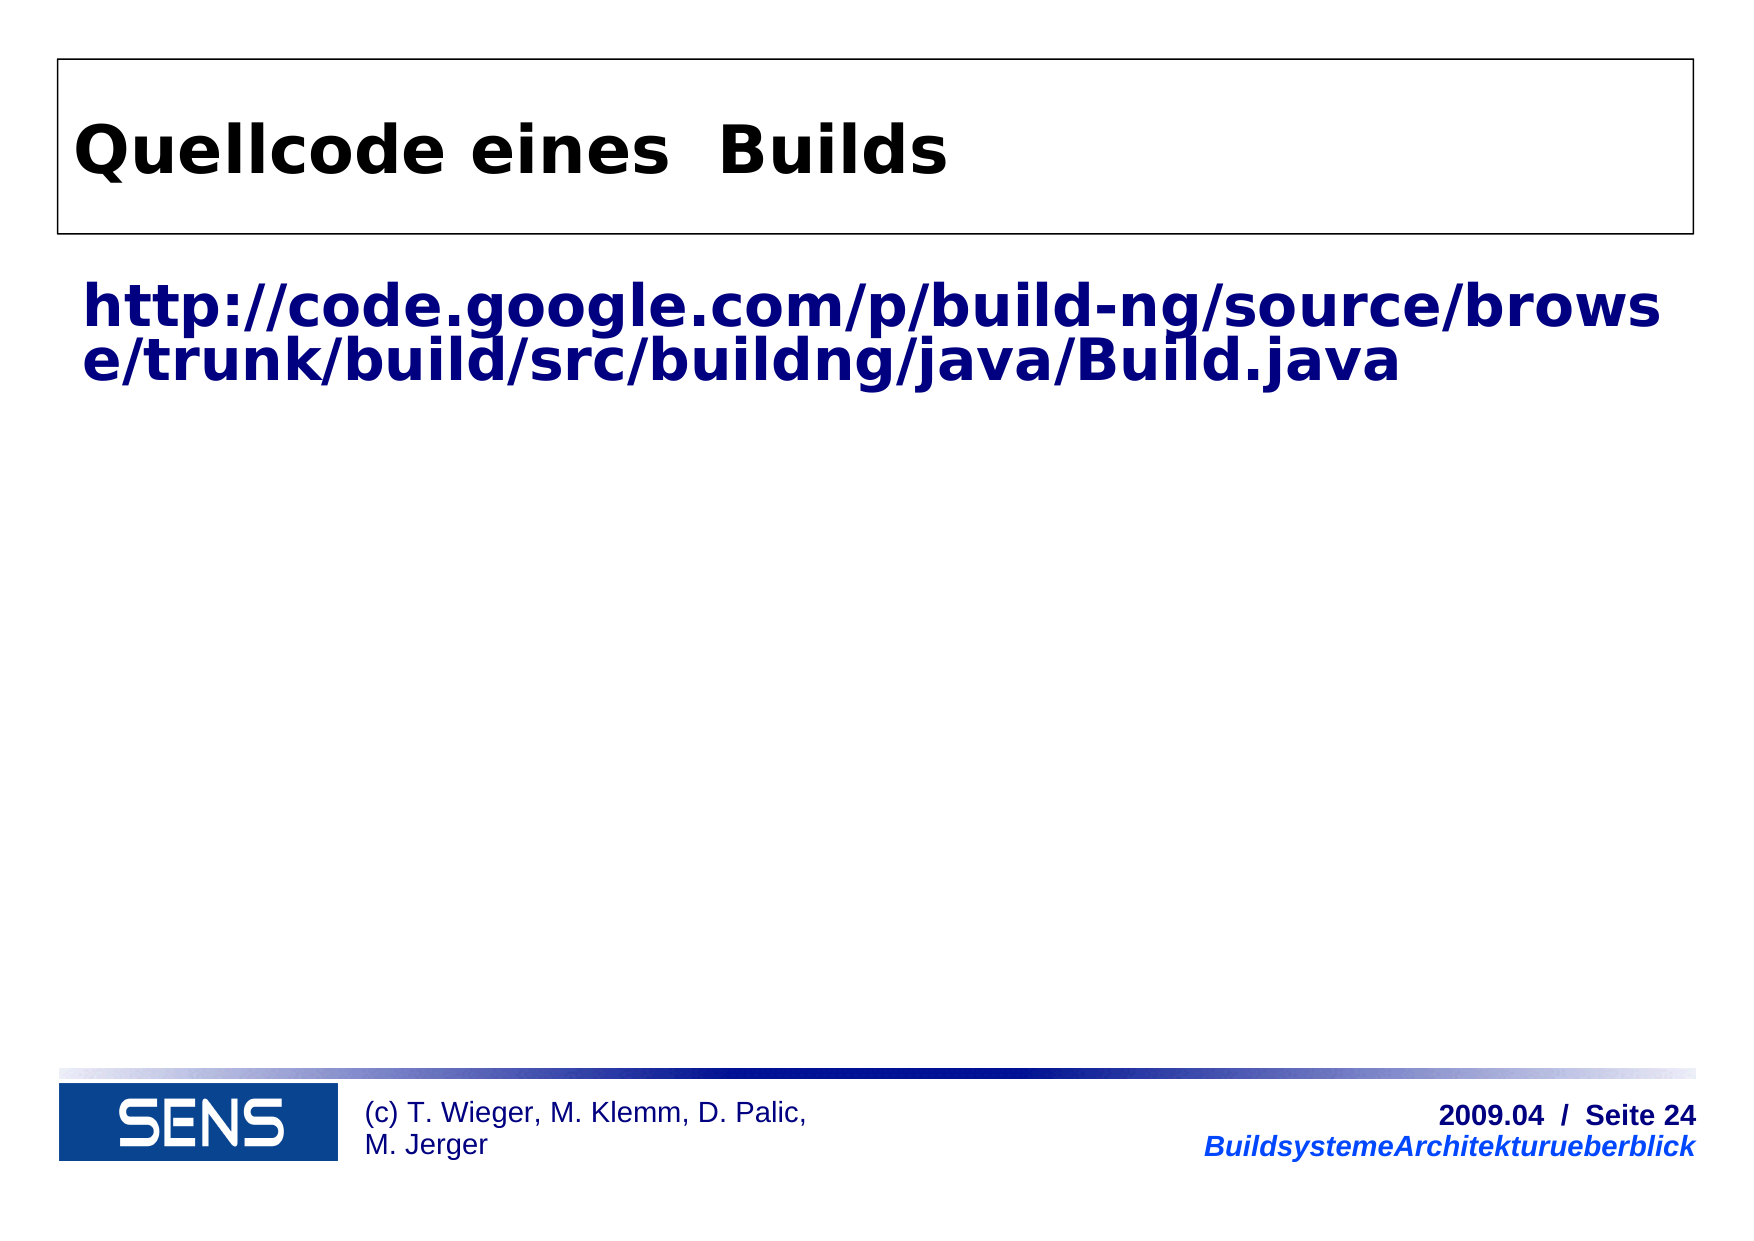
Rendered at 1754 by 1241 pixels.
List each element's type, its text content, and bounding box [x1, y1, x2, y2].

title Quellcode eines Builds [73, 61, 1693, 241]
picture [59, 1068, 1696, 1079]
list http://code.google.com/p/build-ng/source/browse/trunk/build/src/buildng/java/Build.java [71, 272, 1693, 1038]
picture [59, 1083, 338, 1161]
